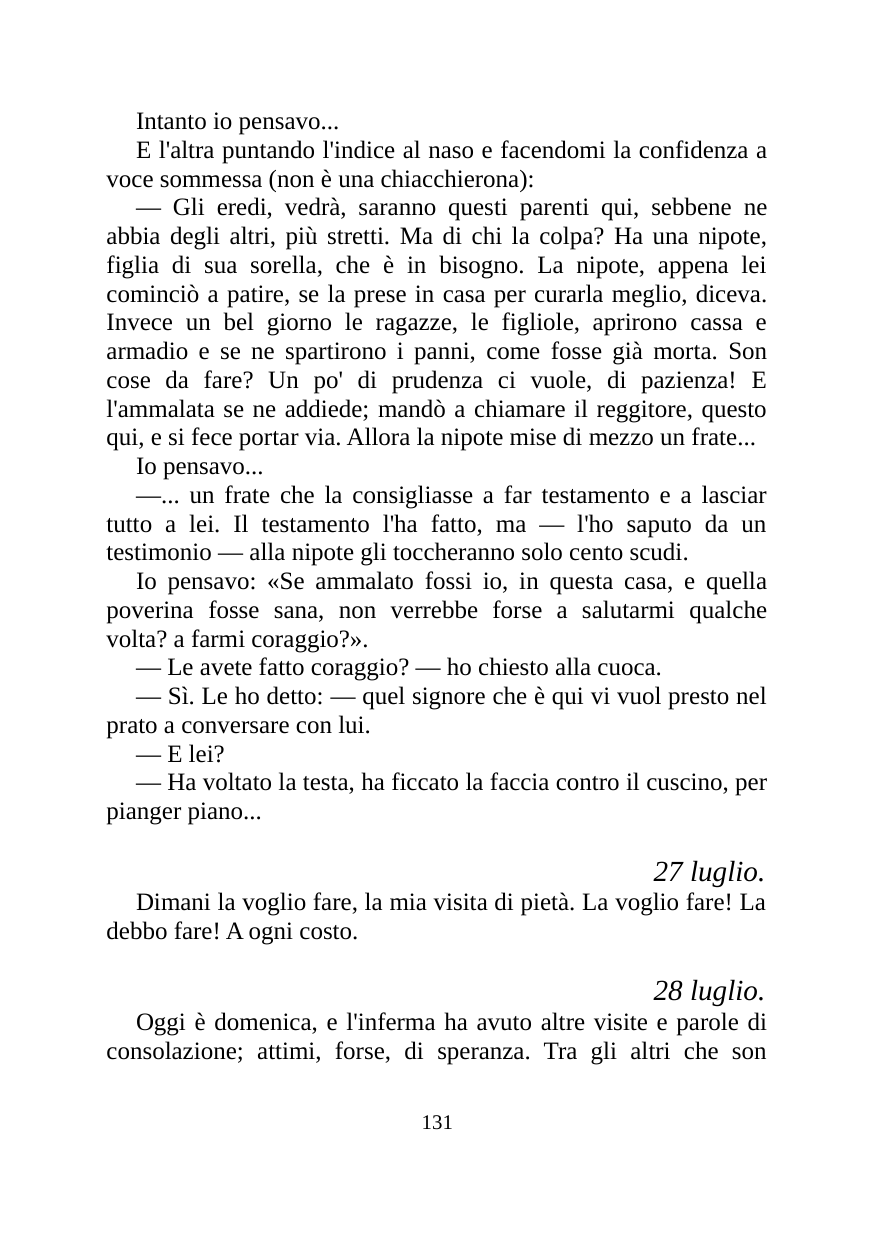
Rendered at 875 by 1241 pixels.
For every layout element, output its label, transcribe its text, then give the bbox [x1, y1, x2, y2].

text — Sì. Le ho detto: — quel signore che è qui vi vuol presto nel prato a conversare con lui. [106, 681, 768, 739]
text Io pensavo... [106, 451, 768, 480]
text — Ha voltato la testa, ha ficcato la faccia contro il cuscino, per pianger piano... [106, 767, 768, 825]
text —... un frate che la consigliasse a far testamento e a lasciar tutto a lei. Il testamento l'ha fatto, ma — l'ho saputo da un testimonio — alla nipote gli toccheranno solo cento scudi. [106, 480, 768, 566]
text — Le avete fatto coraggio? — ho chiesto alla cuoca. [106, 652, 768, 681]
text 27 luglio. [106, 854, 768, 887]
text Io pensavo: «Se ammalato fossi io, in questa casa, e quella poverina fosse sana, non verrebbe forse a salutarmi qualche volta? a farmi coraggio?». [106, 566, 768, 652]
text — E lei? [106, 739, 768, 767]
text Oggi è domenica, e l'inferma ha avuto altre visite e parole di consolazione; attimi, forse, di speranza. Tra gli altri che son [106, 1007, 768, 1064]
text 28 luglio. [106, 973, 768, 1007]
text E l'altra puntando l'indice al naso e facendomi la confidenza a voce sommessa (non è una chiacchierona): [106, 135, 768, 192]
text — Gli eredi, vedrà, saranno questi parenti qui, sebbene ne abbia degli altri, più stretti. Ma di chi la colpa? Ha una nipote, figlia di sua sorella, che è in bisogno. La nipote, appena lei cominciò a patire, se la prese in casa per curarla meglio, diceva. Invece un bel giorno le ragazze, le figliole, aprirono cassa e armadio e se ne spartirono i panni, come fosse già morta. Son cose da fare? Un po' di prudenza ci vuole, di pazienza! E l'ammalata se ne addiede; mandò a chiamare il reggitore, questo qui, e si fece portar via. Allora la nipote mise di mezzo un frate... [106, 192, 768, 451]
text Dimani la voglio fare, la mia visita di pietà. La voglio fare! La debbo fare! A ogni costo. [106, 887, 768, 945]
text Intanto io pensavo... [106, 106, 768, 135]
